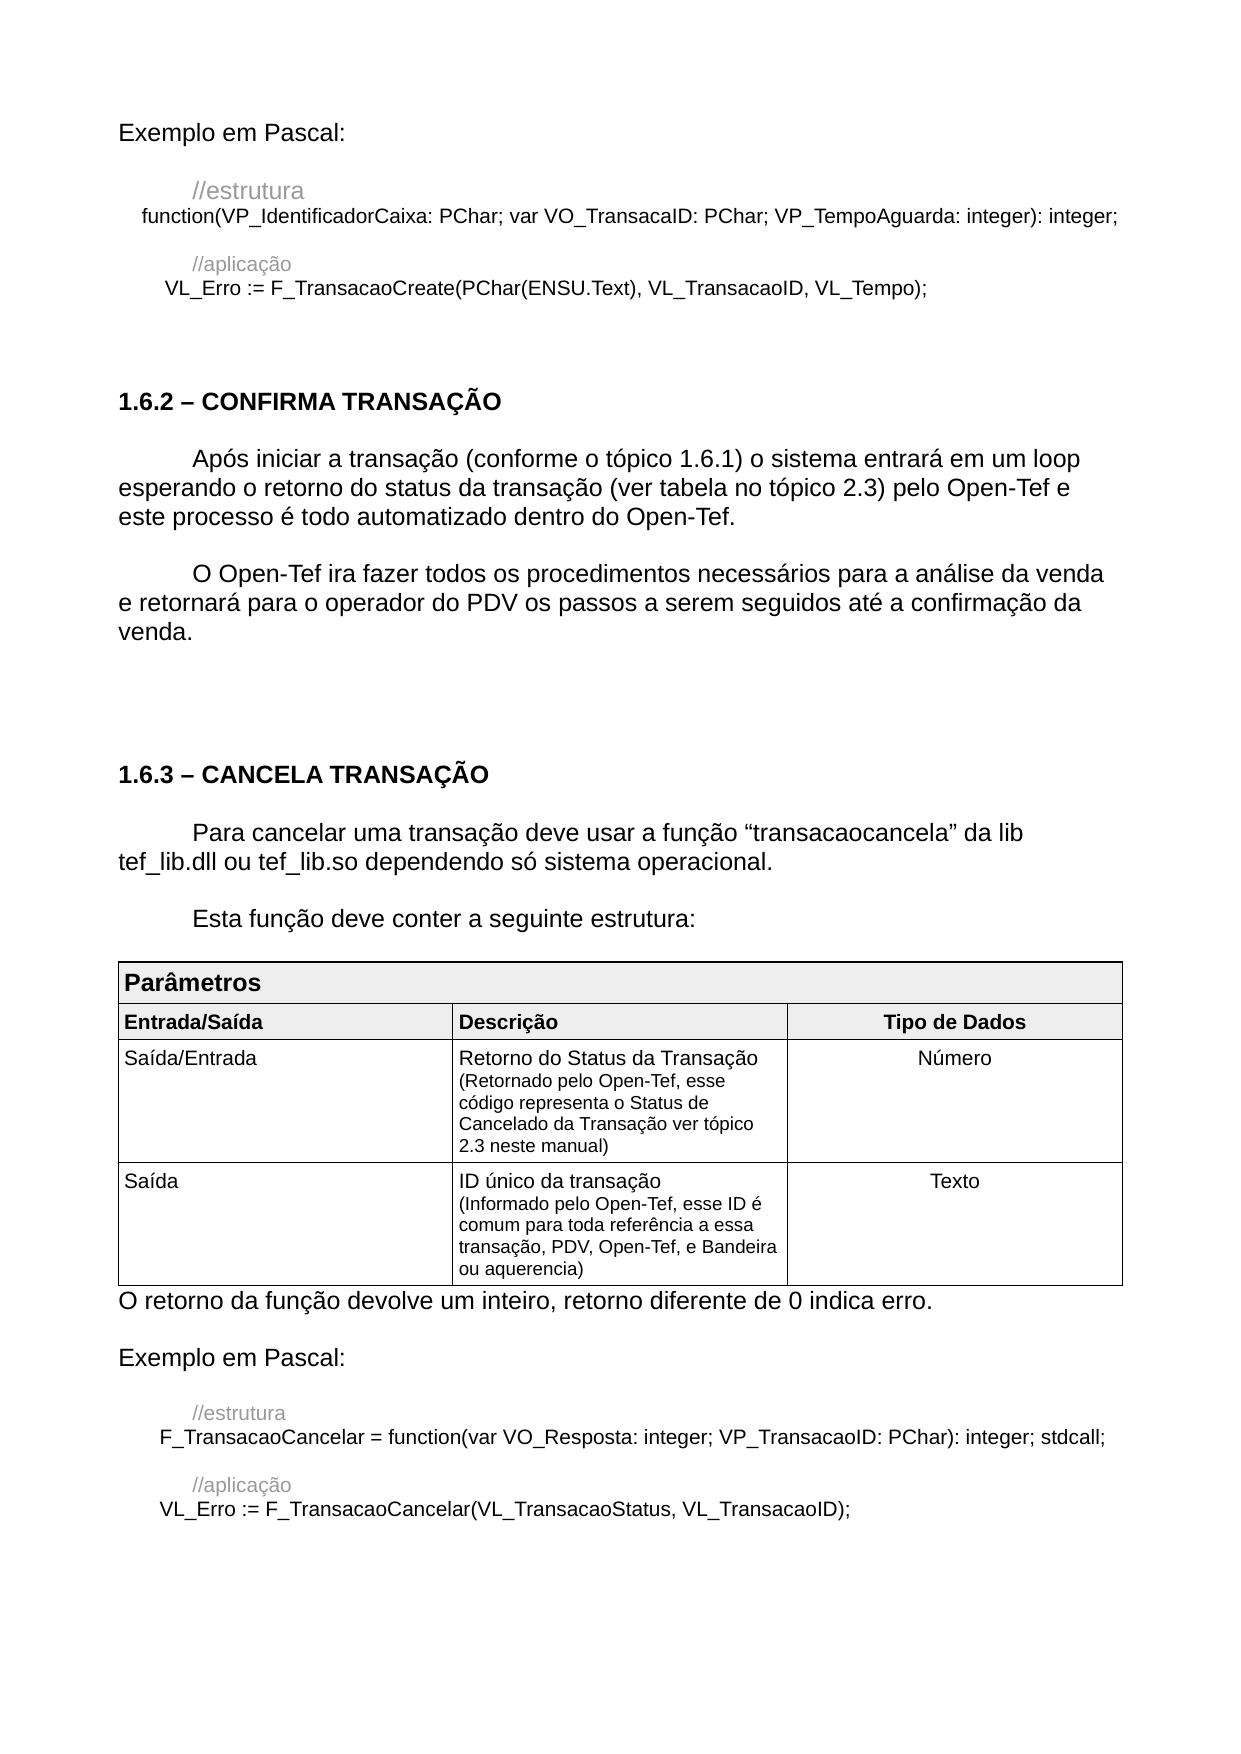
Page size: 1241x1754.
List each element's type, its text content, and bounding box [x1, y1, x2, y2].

table_header Parâmetros [119, 963, 1122, 1003]
text Exemplo em Pascal: [118, 1343, 1122, 1372]
text VL_Erro := F_TransacaoCancelar(VL_TransacaoStatus, VL_TransacaoID); [118, 1496, 1122, 1520]
text F_TransacaoCancelar = function(var VO_Resposta: integer; VP_TransacaoID: PChar): integer; stdcall; [118, 1424, 1122, 1448]
table_cell ID único da transação (Informado pelo Open-Tef, esse ID é comum para toda referência a essa transação, PDV, Open-Tef, e Bandeira ou aquerencia) [453, 1163, 787, 1284]
text VL_Erro := F_TransacaoCreate(PChar(ENSU.Text), VL_TransacaoID, VL_Tempo); [118, 276, 1122, 300]
text //aplicação [118, 252, 1122, 276]
table_cell Número [788, 1040, 1122, 1162]
table_cell Retorno do Status da Transação (Retornado pelo Open-Tef, esse código representa o Status de Cancelado da Transação ver tópico 2.3 neste manual) [453, 1040, 787, 1162]
text //estrutura [118, 176, 1122, 204]
text //estrutura [118, 1401, 1122, 1424]
text O Open-Tef ira fazer todos os procedimentos necessários para a análise da venda e retornará para o operador do PDV os passos a serem seguidos até a confirmação da venda. [118, 559, 1122, 645]
text Exemplo em Pascal: [118, 118, 1122, 147]
text Após iniciar a transação (conforme o tópico 1.6.1) o sistema entrará em um loop esperando o retorno do status da transação (ver tabela no tópico 2.3) pelo Open-Tef e este processo é todo automatizado dentro do Open-Tef. [118, 444, 1122, 530]
text 1.6.2 – CONFIRMA TRANSAÇÃO [118, 386, 1122, 415]
text function(VP_IdentificadorCaixa: PChar; var VO_TransacaID: PChar; VP_TempoAguarda: integer): integer; [118, 204, 1122, 228]
text 1.6.3 – CANCELA TRANSAÇÃO [118, 760, 1122, 789]
table_cell Saída [119, 1163, 452, 1284]
text //aplicação [118, 1472, 1122, 1496]
table_cell Texto [788, 1163, 1122, 1284]
text O retorno da função devolve um inteiro, retorno diferente de 0 indica erro. [118, 1286, 1122, 1314]
text Esta função deve conter a seguinte estrutura: [118, 904, 1122, 933]
text Para cancelar uma transação deve usar a função “transacaocancela” da lib tef_lib.dll ou tef_lib.so dependendo só sistema operacional. [118, 818, 1122, 875]
table_cell Tipo de Dados [788, 1004, 1122, 1039]
table_cell Saída/Entrada [119, 1040, 452, 1162]
table_cell Entrada/Saída [119, 1004, 452, 1039]
table_cell Descrição [453, 1004, 787, 1039]
